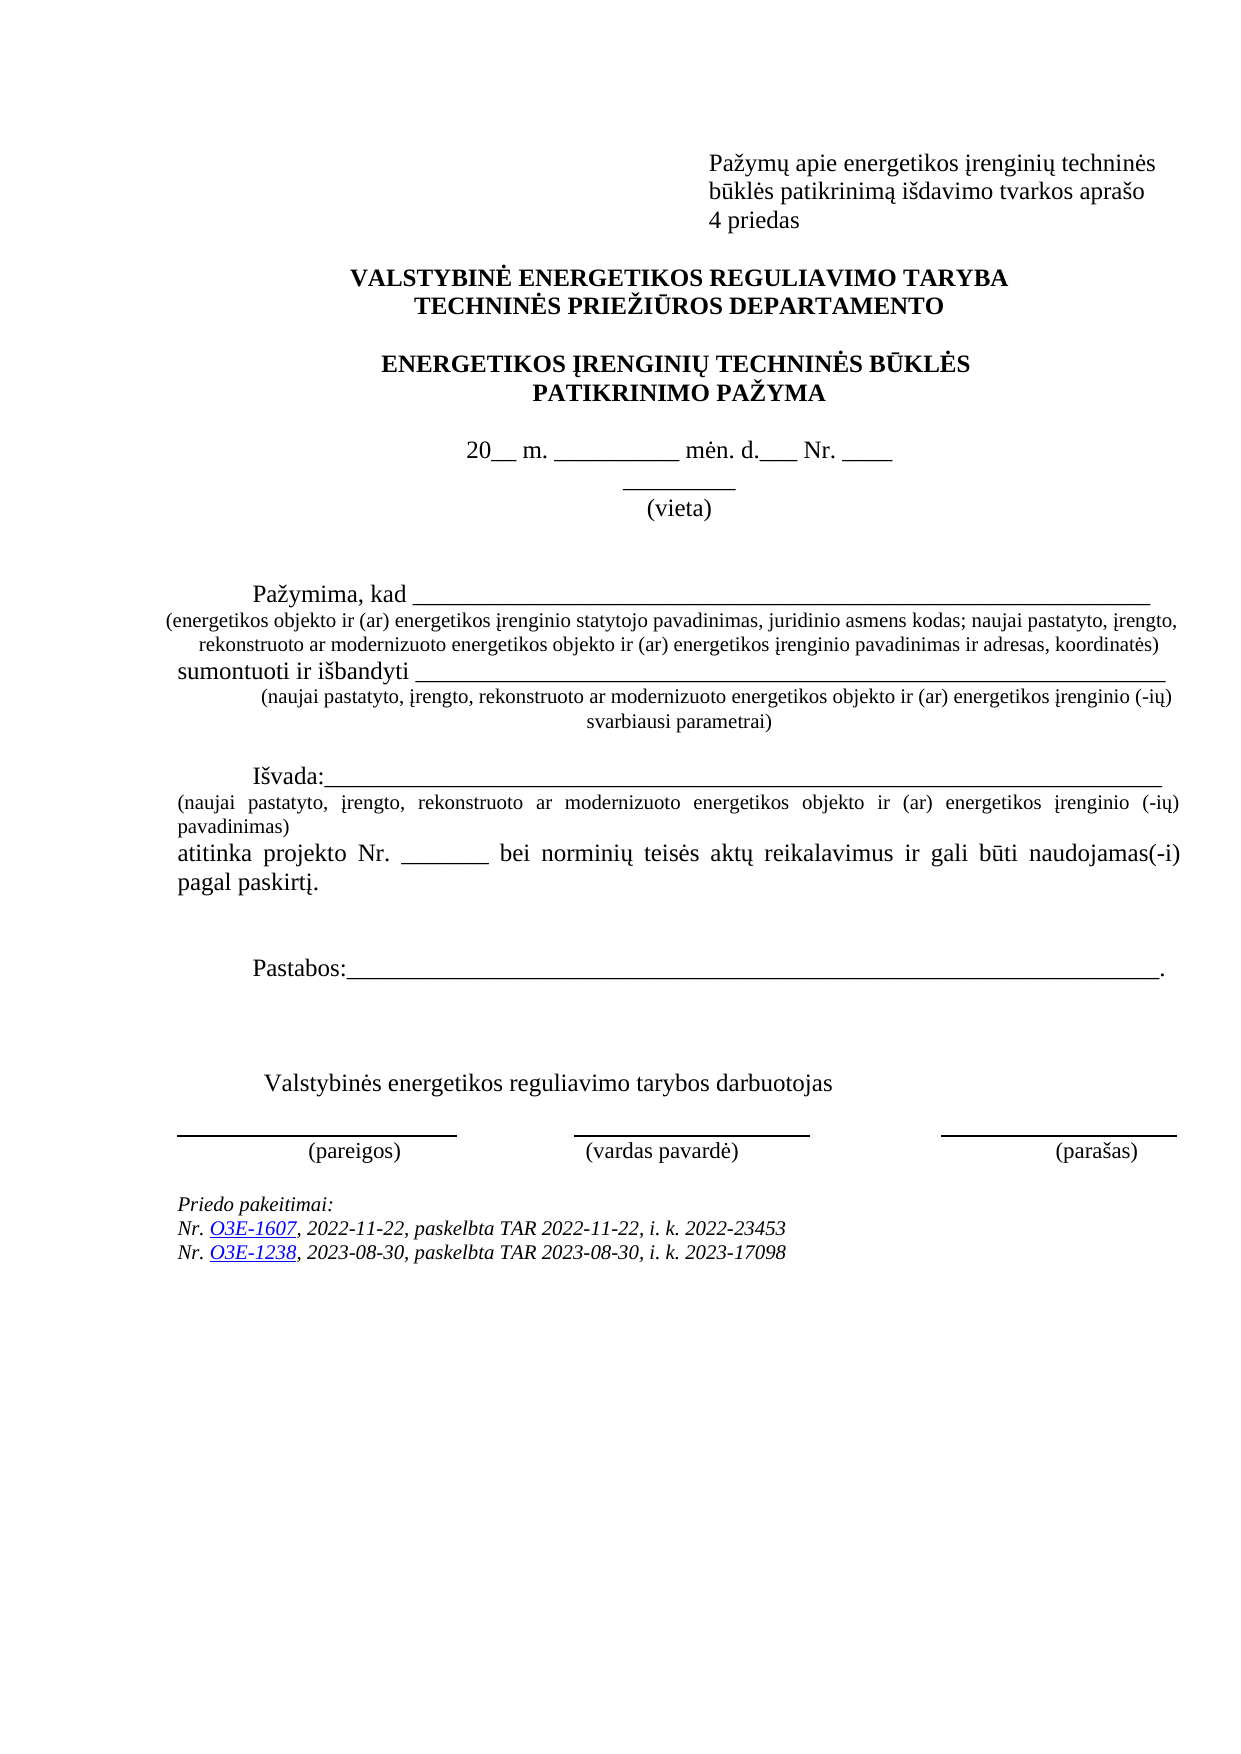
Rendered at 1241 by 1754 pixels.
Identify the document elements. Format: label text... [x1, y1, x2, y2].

text VALSTYBINĖ ENERGETIKOS REGULIAVIMO TARYBA [177, 263, 1181, 291]
text Išvada:___________________________________________________________________ [177, 761, 1181, 790]
table_cell (parašas) [941, 1137, 1177, 1163]
text Pastabos:_________________________________________________________________. [177, 953, 1181, 982]
text Nr. O3E-1238, 2023-08-30, paskelbta TAR 2023-08-30, i. k. 2023-17098 [177, 1240, 1181, 1264]
table_cell [457, 1135, 574, 1163]
text 20__ m. __________ mėn. d.___ Nr. ____ [177, 435, 1181, 464]
text Priedo pakeitimai: [177, 1192, 1181, 1216]
text būklės patikrinimą išdavimo tvarkos aprašo [709, 176, 1181, 205]
text (energetikos objekto ir (ar) energetikos įrenginio statytojo pavadinimas, juridinio asmens kodas; naujai pastatyto, įrengto, rekonstruoto ar modernizuoto energetikos objekto ir (ar) energetikos įrenginio pavadinimas ir adresas, koordinatės) [162, 608, 1181, 656]
text _________ [177, 464, 1181, 493]
table_cell (pareigos) [177, 1137, 457, 1163]
text Pažymima, kad ___________________________________________________________ [177, 579, 1181, 608]
table_cell (vardas pavardė) [574, 1137, 810, 1163]
text PATIKRINIMO PAŽYMA [177, 378, 1181, 406]
text Pažymų apie energetikos įrenginių techninės [709, 148, 1181, 176]
text ENERGETIKOS ĮRENGINIŲ TECHNINĖS BŪKLĖS [177, 349, 1181, 378]
text 4 priedas [709, 205, 1181, 234]
table_header Valstybinės energetikos reguliavimo tarybos darbuotojas [177, 1068, 1177, 1135]
text TECHNINĖS PRIEŽIŪROS DEPARTAMENTO [177, 291, 1181, 320]
text Nr. O3E-1607, 2022-11-22, paskelbta TAR 2022-11-22, i. k. 2022-23453 [177, 1216, 1181, 1240]
table_cell [810, 1135, 941, 1163]
text (naujai pastatyto, įrengto, rekonstruoto ar modernizuoto energetikos objekto ir (ar) energetikos įrenginio (-ių) svarbiausi parametrai) [177, 684, 1181, 733]
text (vieta) [177, 493, 1181, 521]
text atitinka projekto Nr. _______ bei norminių teisės aktų reikalavimus ir gali būti naudojamas(-i) pagal paskirtį. [177, 838, 1181, 896]
text sumontuoti ir išbandyti ____________________________________________________________ [177, 656, 1181, 684]
text (naujai pastatyto, įrengto, rekonstruoto ar modernizuoto energetikos objekto ir (ar) energetikos įrenginio (-ių) pavadinimas) [177, 790, 1181, 838]
